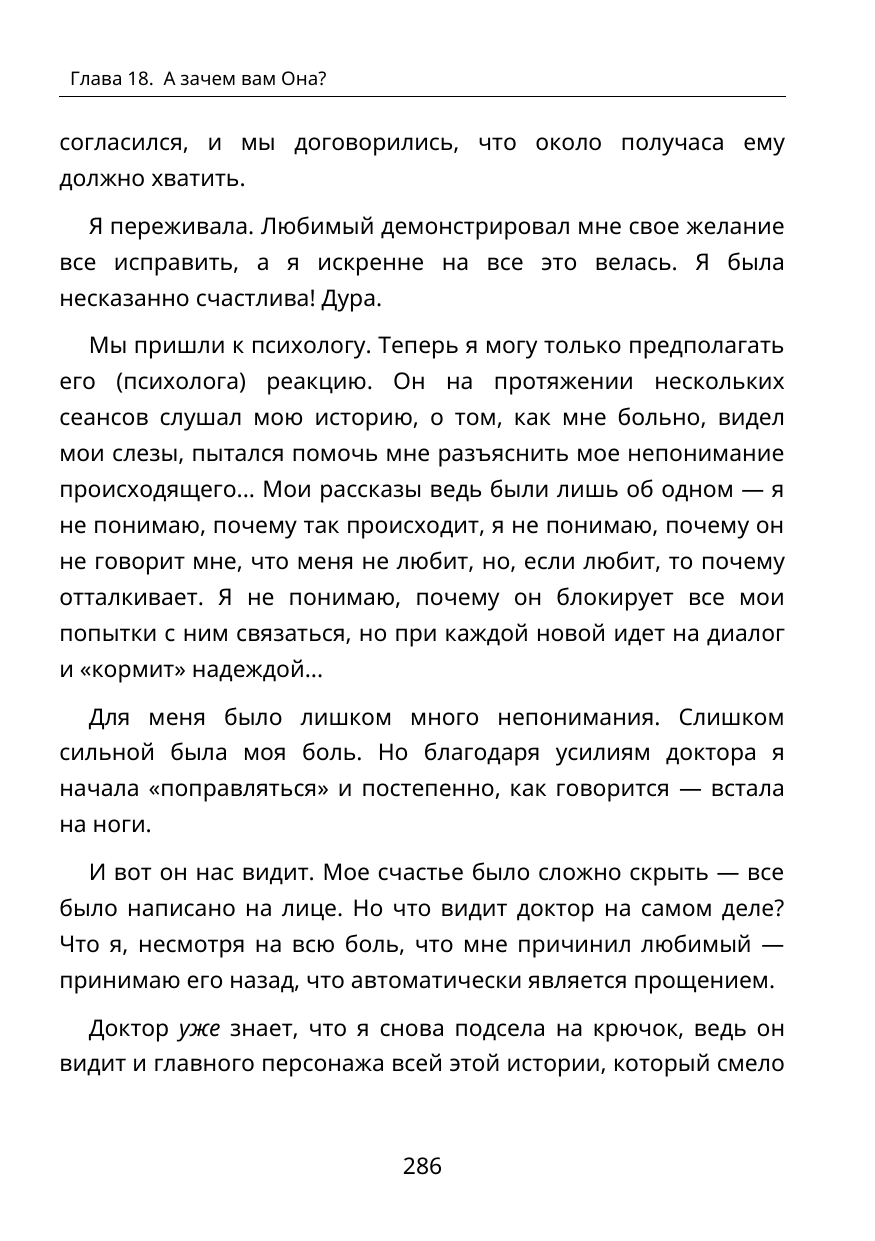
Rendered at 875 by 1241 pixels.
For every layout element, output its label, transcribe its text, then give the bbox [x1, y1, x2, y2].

text И вот он нас видит. Мое счастье было сложно скрыть — все было написано на лице. Но что видит доктор на самом деле? Что я, несмотря на всю боль, что мне причинил любимый — принимаю его назад, что автоматически является прощением. [59, 856, 786, 995]
text согласился, и мы договорились, что около получаса ему должно хватить. [59, 126, 786, 193]
text Для меня было лишком много непонимания. Слишком сильной была моя боль. Но благодаря усилиям доктора я начала «поправляться» и постепенно, как говорится — встала на ноги. [59, 700, 786, 839]
text Я переживала. Любимый демонстрировал мне свое желание все исправить, а я искренне на все это велась. Я была несказанно счастлива! Дура. [59, 210, 786, 313]
text Мы пришли к психологу. Теперь я могу только предполагать его (психолога) реакцию. Он на протяжении нескольких сеансов слушал мою историю, о том, как мне больно, видел мои слезы, пытался помочь мне разъяснить мое непонимание происходящего... Мои рассказы ведь были лишь об одном — я не понимаю, почему так происходит, я не понимаю, почему он не говорит мне, что меня не любит, но, если любит, то почему отталкивает. Я не понимаю, почему он блокирует все мои попытки с ним связаться, но при каждой новой идет на диалог и «кормит» надеждой... [59, 329, 786, 684]
text Доктор уже знает, что я снова подсела на крючок, ведь он видит и главного персонажа всей этой истории, который смело [59, 1011, 786, 1079]
